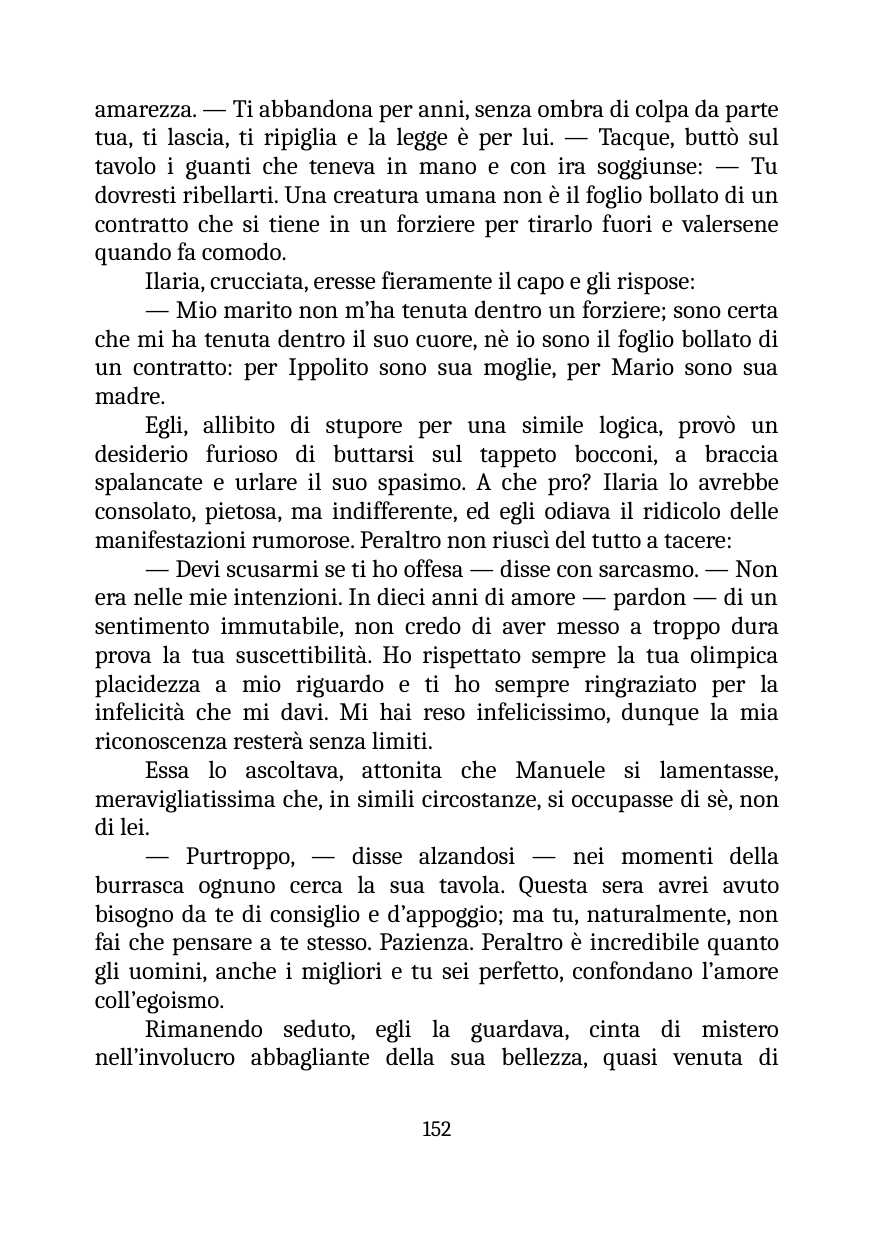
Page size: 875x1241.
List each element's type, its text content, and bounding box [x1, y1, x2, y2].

text amarezza. — Ti abbandona per anni, senza ombra di colpa da parte tua, ti lascia, ti ripiglia e la legge è per lui. — Tacque, buttò sul tavolo i guanti che teneva in mano e con ira soggiunse: — Tu dovresti ribellarti. Una creatura umana non è il foglio bollato di un contratto che si tiene in un forziere per tirarlo fuori e valersene quando fa comodo. [94, 94, 779, 267]
text Egli, allibito di stupore per una simile logica, provò un desiderio furioso di buttarsi sul tappeto bocconi, a braccia spalancate e urlare il suo spasimo. A che pro? Ilaria lo avrebbe consolato, pietosa, ma indifferente, ed egli odiava il ridicolo delle manifestazioni rumorose. Peraltro non riuscì del tutto a tacere: [94, 411, 779, 554]
text — Purtroppo, — disse alzandosi — nei momenti della burrasca ognuno cerca la sua tavola. Questa sera avrei avuto bisogno da te di consiglio e d’appoggio; ma tu, naturalmente, non fai che pensare a te stesso. Pazienza. Peraltro è incredibile quanto gli uomini, anche i migliori e tu sei perfetto, confondano l’amore coll’egoismo. [94, 842, 779, 1014]
text — Devi scusarmi se ti ho offesa — disse con sarcasmo. — Non era nelle mie intenzioni. In dieci anni di amore — pardon — di un sentimento immutabile, non credo di aver messo a troppo dura prova la tua suscettibilità. Ho rispettato sempre la tua olimpica placidezza a mio riguardo e ti ho sempre ringraziato per la infelicità che mi davi. Mi hai reso infelicissimo, dunque la mia riconoscenza resterà senza limiti. [94, 554, 779, 756]
text Rimanendo seduto, egli la guardava, cinta di mistero nell’involucro abbagliante della sua bellezza, quasi venuta di [94, 1014, 779, 1072]
text Ilaria, crucciata, eresse fieramente il capo e gli rispose: [94, 267, 779, 296]
text — Mio marito non m’ha tenuta dentro un forziere; sono certa che mi ha tenuta dentro il suo cuore, nè io sono il foglio bollato di un contratto: per Ippolito sono sua moglie, per Mario sono sua madre. [94, 296, 779, 411]
text Essa lo ascoltava, attonita che Manuele si lamentasse, meravigliatissima che, in simili circostanze, si occupasse di sè, non di lei. [94, 756, 779, 842]
